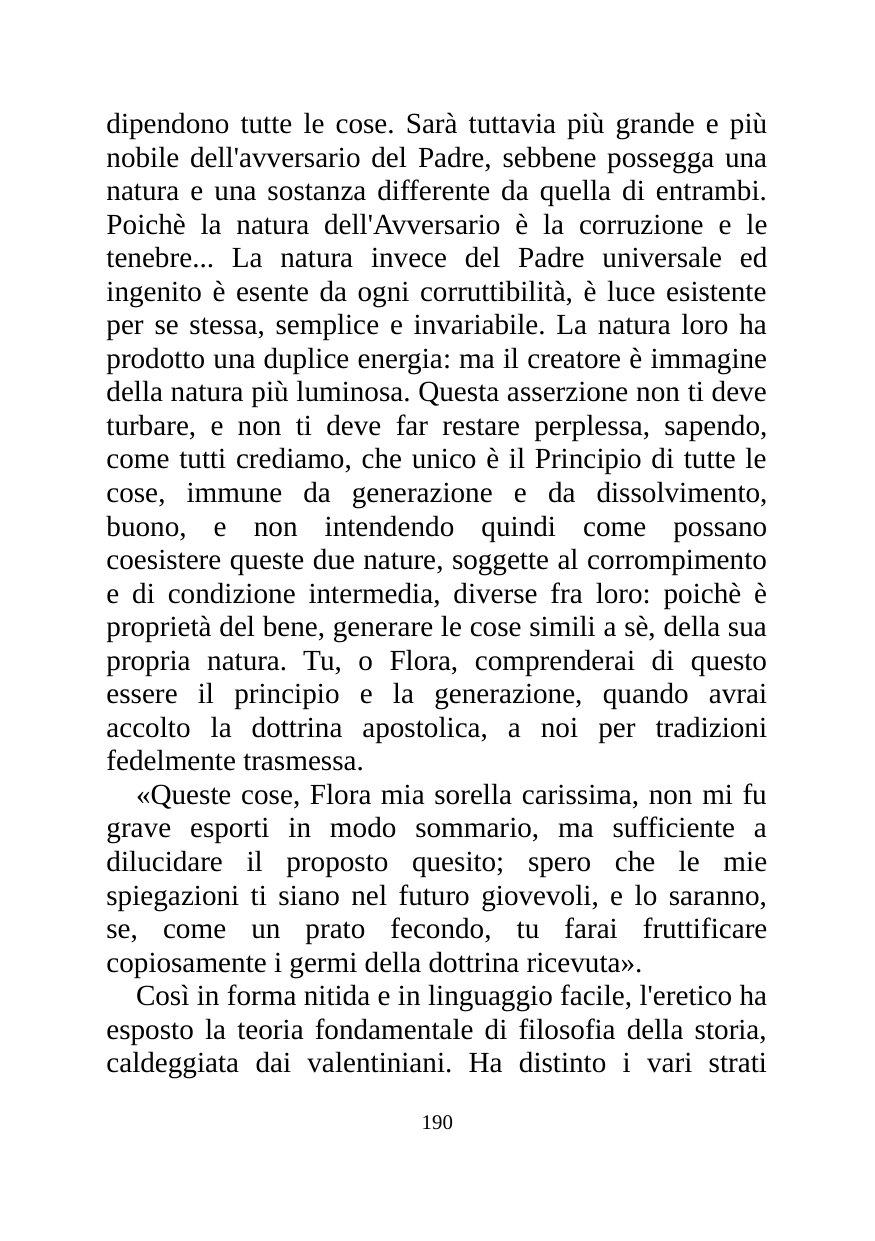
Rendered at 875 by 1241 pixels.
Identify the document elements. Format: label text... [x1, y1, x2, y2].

text «Queste cose, Flora mia sorella carissima, non mi fu grave esporti in modo sommario, ma sufficiente a dilucidare il proposto quesito; spero che le mie spiegazioni ti siano nel futuro giovevoli, e lo saranno, se, come un prato fecondo, tu farai fruttificare copiosamente i germi della dottrina ricevuta». [106, 777, 768, 978]
text dipendono tutte le cose. Sarà tuttavia più grande e più nobile dell'avversario del Padre, sebbene possegga una natura e una sostanza differente da quella di entrambi. Poichè la natura dell'Avversario è la corruzione e le tenebre... La natura invece del Padre universale ed ingenito è esente da ogni corruttibilità, è luce esistente per se stessa, semplice e invariabile. La natura loro ha prodotto una duplice energia: ma il creatore è immagine della natura più luminosa. Questa asserzione non ti deve turbare, e non ti deve far restare perplessa, sapendo, come tutti crediamo, che unico è il Principio di tutte le cose, immune da generazione e da dissolvimento, buono, e non intendendo quindi come possano coesistere queste due nature, soggette al corrompimento e di condizione intermedia, diverse fra loro: poichè è proprietà del bene, generare le cose simili a sè, della sua propria natura. Tu, o Flora, comprenderai di questo essere il principio e la generazione, quando avrai accolto la dottrina apostolica, a noi per tradizioni fedelmente trasmessa. [106, 106, 768, 777]
text Così in forma nitida e in linguaggio facile, l'eretico ha esposto la teoria fondamentale di filosofia della storia, caldeggiata dai valentiniani. Ha distinto i vari strati [106, 978, 768, 1079]
